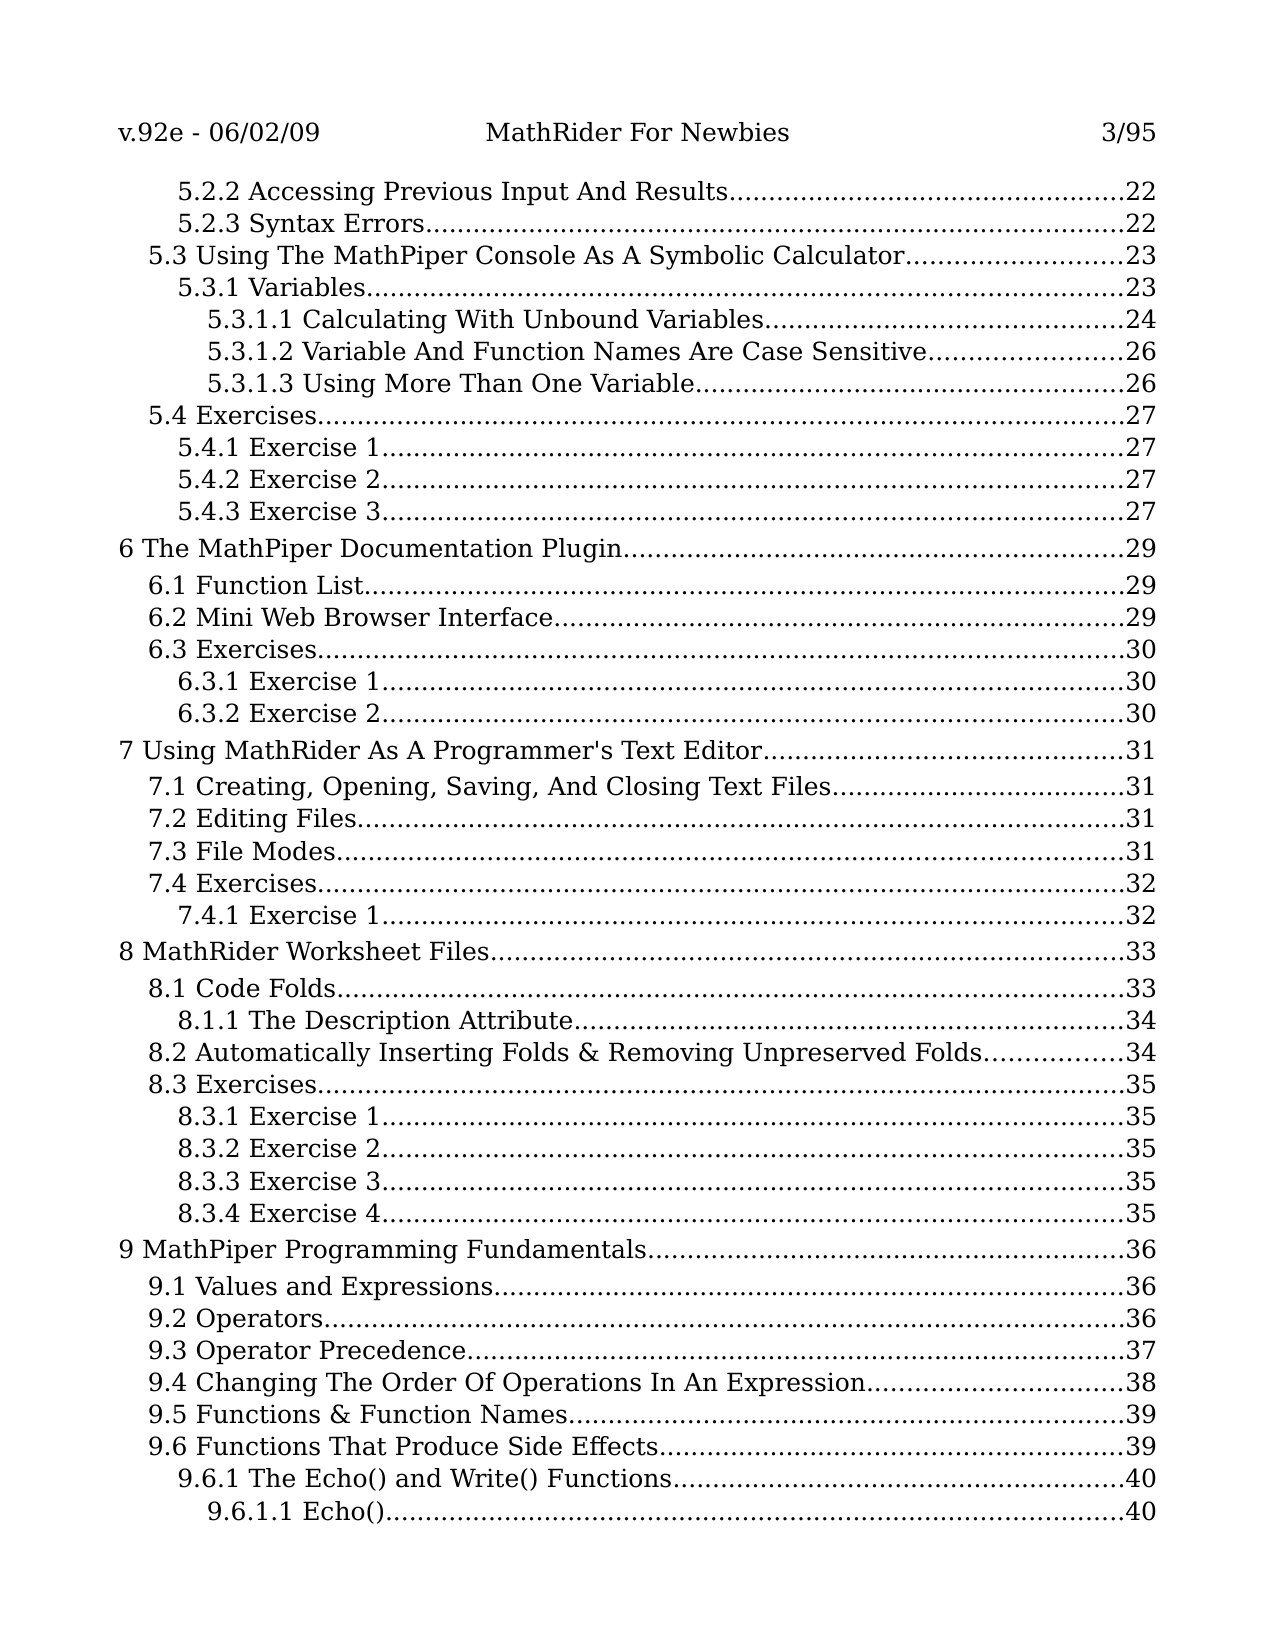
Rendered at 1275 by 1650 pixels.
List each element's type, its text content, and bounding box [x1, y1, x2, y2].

text 6.3.2 Exercise 2 30 [177, 699, 1157, 728]
text 8.3.1 Exercise 1 35 [177, 1103, 1157, 1132]
text 7.3 File Modes 31 [148, 837, 1157, 866]
text 9.3 Operator Precedence 37 [148, 1336, 1157, 1366]
text 9.1 Values and Expressions 36 [148, 1272, 1157, 1301]
text 9 MathPiper Programming Fundamentals 36 [118, 1236, 1157, 1265]
text 6.2 Mini Web Browser Interface 29 [148, 603, 1157, 632]
text 9.2 Operators 36 [148, 1304, 1157, 1333]
text 5.2.2 Accessing Previous Input And Results 22 [177, 177, 1157, 206]
text 9.5 Functions & Function Names 39 [148, 1401, 1157, 1430]
text 5.4.1 Exercise 1 27 [177, 433, 1157, 463]
text 7 Using MathRider As A Programmer's Text Editor 31 [118, 736, 1157, 765]
text 5.3.1 Variables 23 [177, 273, 1157, 302]
text 5.3.1.1 Calculating With Unbound Variables 24 [207, 305, 1157, 334]
text 7.4 Exercises 32 [148, 869, 1157, 898]
text 6.3.1 Exercise 1 30 [177, 667, 1157, 696]
text 8.3 Exercises 35 [148, 1071, 1157, 1100]
text 8.3.2 Exercise 2 35 [177, 1135, 1157, 1164]
text 9.6 Functions That Produce Side Effects 39 [148, 1433, 1157, 1462]
text 8.2 Automatically Inserting Folds & Removing Unpreserved Folds 34 [148, 1038, 1157, 1068]
text 8.1 Code Folds 33 [148, 974, 1157, 1003]
text 5.3 Using The MathPiper Console As A Symbolic Calculator 23 [148, 241, 1157, 270]
text 9.6.1 The Echo() and Write() Functions 40 [177, 1465, 1157, 1494]
text 7.1 Creating, Opening, Saving, And Closing Text Files 31 [148, 773, 1157, 802]
text 6.1 Function List 29 [148, 571, 1157, 600]
text 8.3.3 Exercise 3 35 [177, 1167, 1157, 1196]
text 9.6.1.1 Echo() 40 [207, 1497, 1157, 1526]
text 6 The MathPiper Documentation Plugin 29 [118, 534, 1157, 563]
text 5.2.3 Syntax Errors 22 [177, 209, 1157, 238]
text 9.4 Changing The Order Of Operations In An Expression 38 [148, 1368, 1157, 1398]
text 8 MathRider Worksheet Files 33 [118, 938, 1157, 967]
text 7.2 Editing Files 31 [148, 805, 1157, 834]
text 5.3.1.3 Using More Than One Variable 26 [207, 369, 1157, 398]
text 5.4 Exercises 27 [148, 401, 1157, 431]
text 7.4.1 Exercise 1 32 [177, 901, 1157, 930]
text 6.3 Exercises 30 [148, 635, 1157, 664]
text 8.1.1 The Description Attribute 34 [177, 1006, 1157, 1036]
text 5.4.2 Exercise 2 27 [177, 466, 1157, 495]
text 5.4.3 Exercise 3 27 [177, 498, 1157, 527]
text 5.3.1.2 Variable And Function Names Are Case Sensitive 26 [207, 337, 1157, 366]
text 8.3.4 Exercise 4 35 [177, 1199, 1157, 1228]
